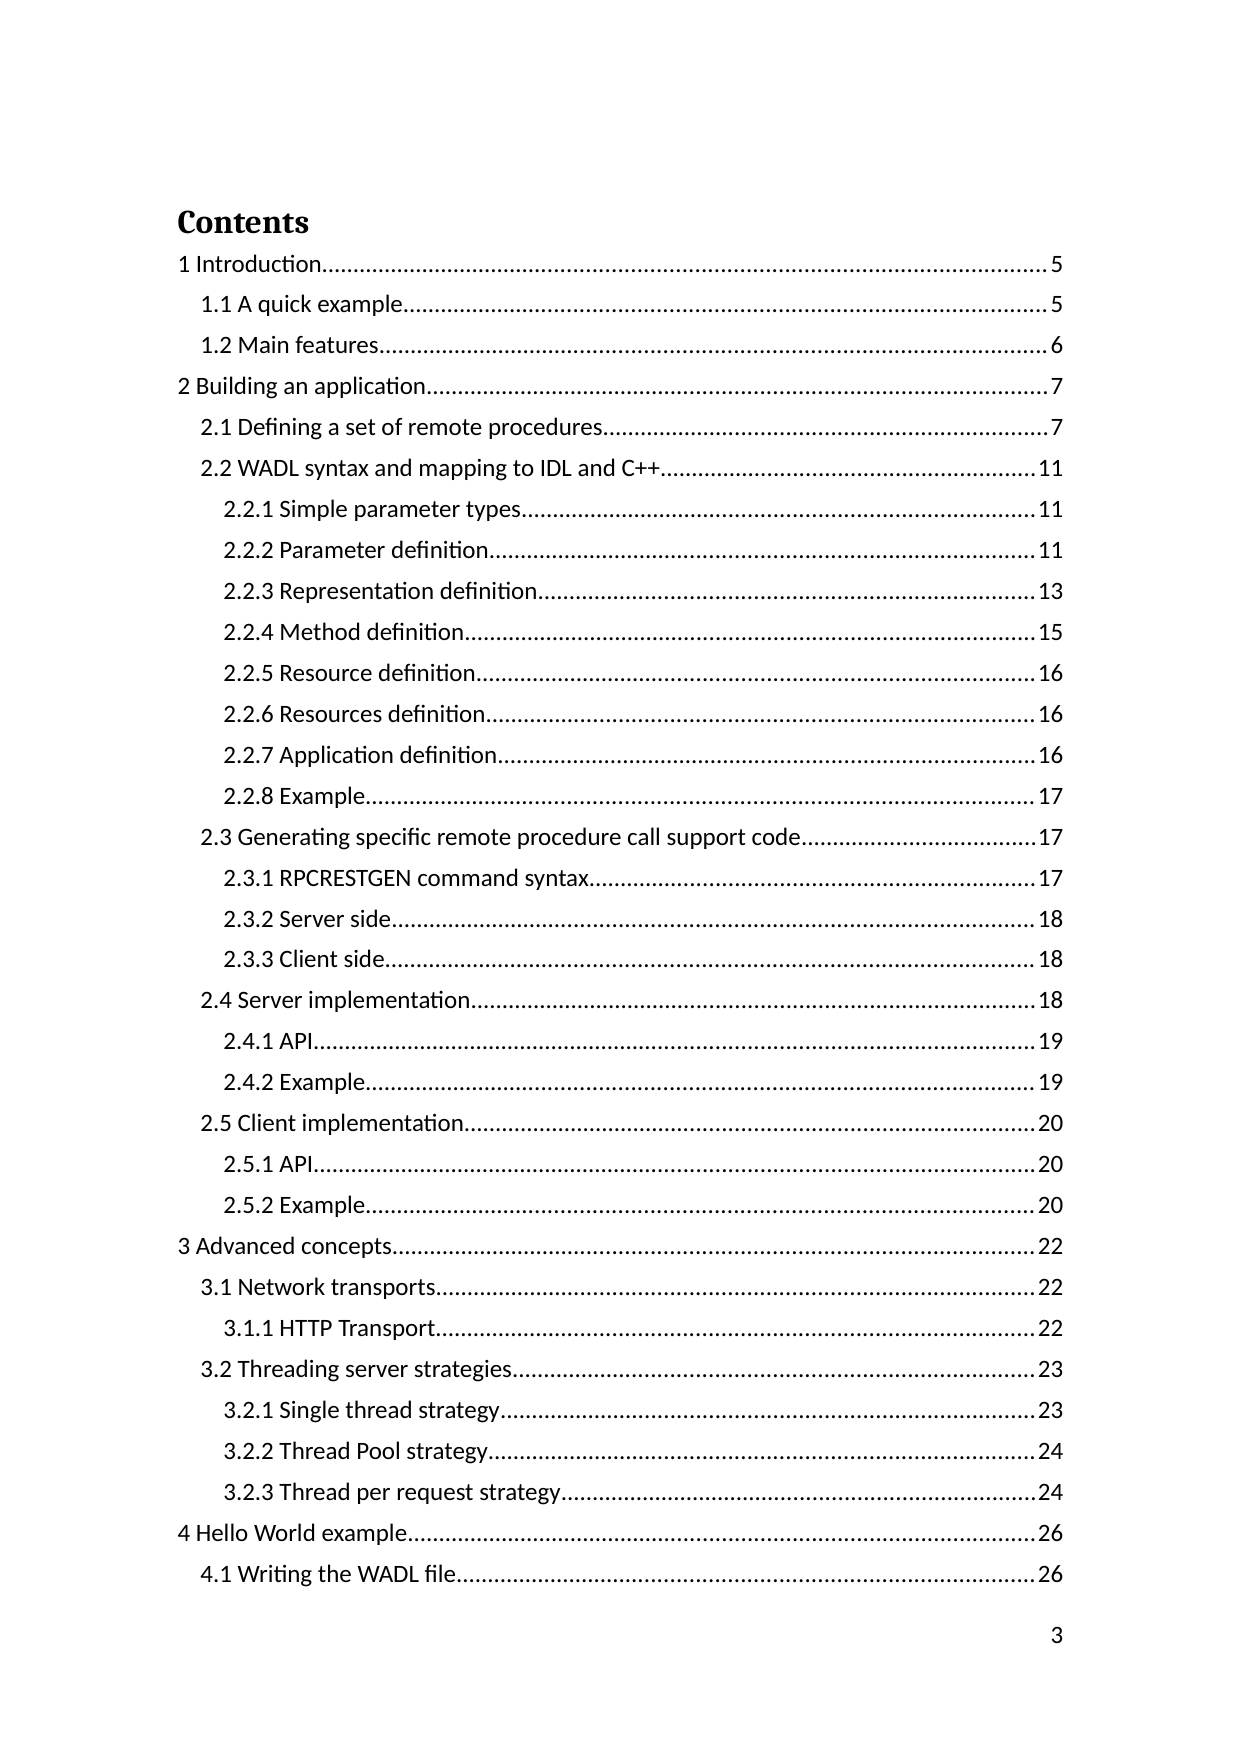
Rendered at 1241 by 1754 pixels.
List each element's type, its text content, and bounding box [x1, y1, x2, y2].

text 2.2.6 Resources definition 16 [223, 698, 1063, 728]
text 4 Hello World example 26 [177, 1517, 1063, 1547]
text 2.4 Server implementation 18 [200, 984, 1063, 1015]
text 2.1 Defining a set of remote procedures 7 [200, 411, 1063, 442]
text 2.2 WADL syntax and mapping to IDL and C++ 11 [200, 452, 1063, 483]
text 1.1 A quick example 5 [200, 289, 1063, 319]
text 2.5 Client implementation 20 [200, 1107, 1063, 1138]
text 2.2.8 Example 17 [223, 780, 1063, 810]
text 2.3.3 Client side 18 [223, 944, 1063, 974]
text 2.2.7 Application definition 16 [223, 739, 1063, 769]
text 3.2.1 Single thread strategy 23 [223, 1394, 1063, 1424]
text 2.3.1 RPCRESTGEN command syntax 17 [223, 862, 1063, 892]
text 2.3.2 Server side 18 [223, 903, 1063, 933]
text 1.2 Main features 6 [200, 329, 1063, 360]
text 2.2.5 Resource definition 16 [223, 657, 1063, 688]
text 3.2.2 Thread Pool strategy 24 [223, 1435, 1063, 1465]
text 3.1 Network transports 22 [200, 1271, 1063, 1302]
text 2.4.1 API 19 [223, 1026, 1063, 1056]
text 3.1.1 HTTP Transport 22 [223, 1312, 1063, 1343]
text 2.2.3 Representation definition 13 [223, 575, 1063, 606]
text 2.4.2 Example 19 [223, 1066, 1063, 1097]
text 2 Building an application 7 [177, 371, 1063, 401]
text 2.3 Generating specific remote procedure call support code 17 [200, 821, 1063, 851]
text 3.2 Threading server strategies 23 [200, 1353, 1063, 1383]
text 2.5.2 Example 20 [223, 1189, 1063, 1220]
subtitle Contents [177, 203, 1063, 241]
text 2.2.1 Simple parameter types 11 [223, 493, 1063, 524]
text 2.5.1 API 20 [223, 1148, 1063, 1179]
text 1 Introduction 5 [177, 248, 1063, 278]
text 3 Advanced concepts 22 [177, 1230, 1063, 1261]
text 3.2.3 Thread per request strategy 24 [223, 1476, 1063, 1506]
text 2.2.2 Parameter definition 11 [223, 534, 1063, 565]
text 2.2.4 Method definition 15 [223, 616, 1063, 647]
text 4.1 Writing the WADL file 26 [200, 1558, 1063, 1588]
